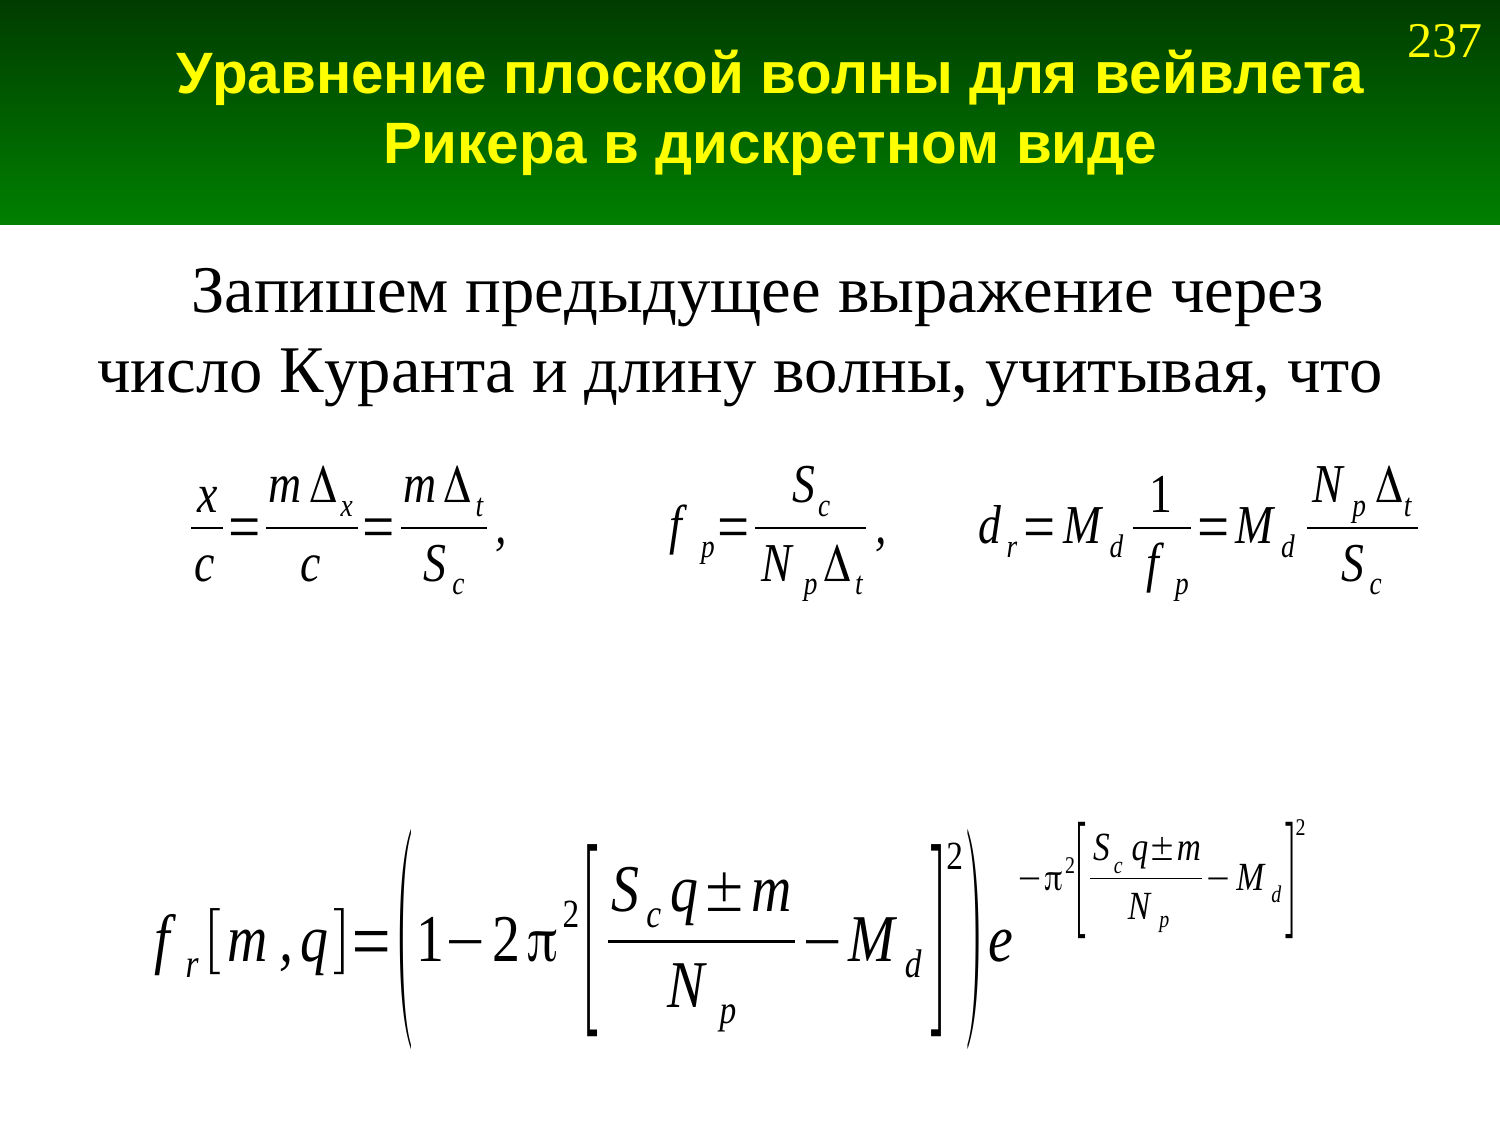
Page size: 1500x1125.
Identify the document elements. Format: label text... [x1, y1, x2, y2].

title Уравнение плоской волны для вейвлета Рикера в дискретном виде [100, 7, 1441, 204]
chart [966, 454, 1430, 603]
text_box Запишем предыдущее выражение через число Куранта и длину волны, учитывая, что [82, 238, 1434, 414]
chart [177, 454, 520, 603]
chart [649, 454, 899, 603]
chart [129, 814, 1321, 1052]
